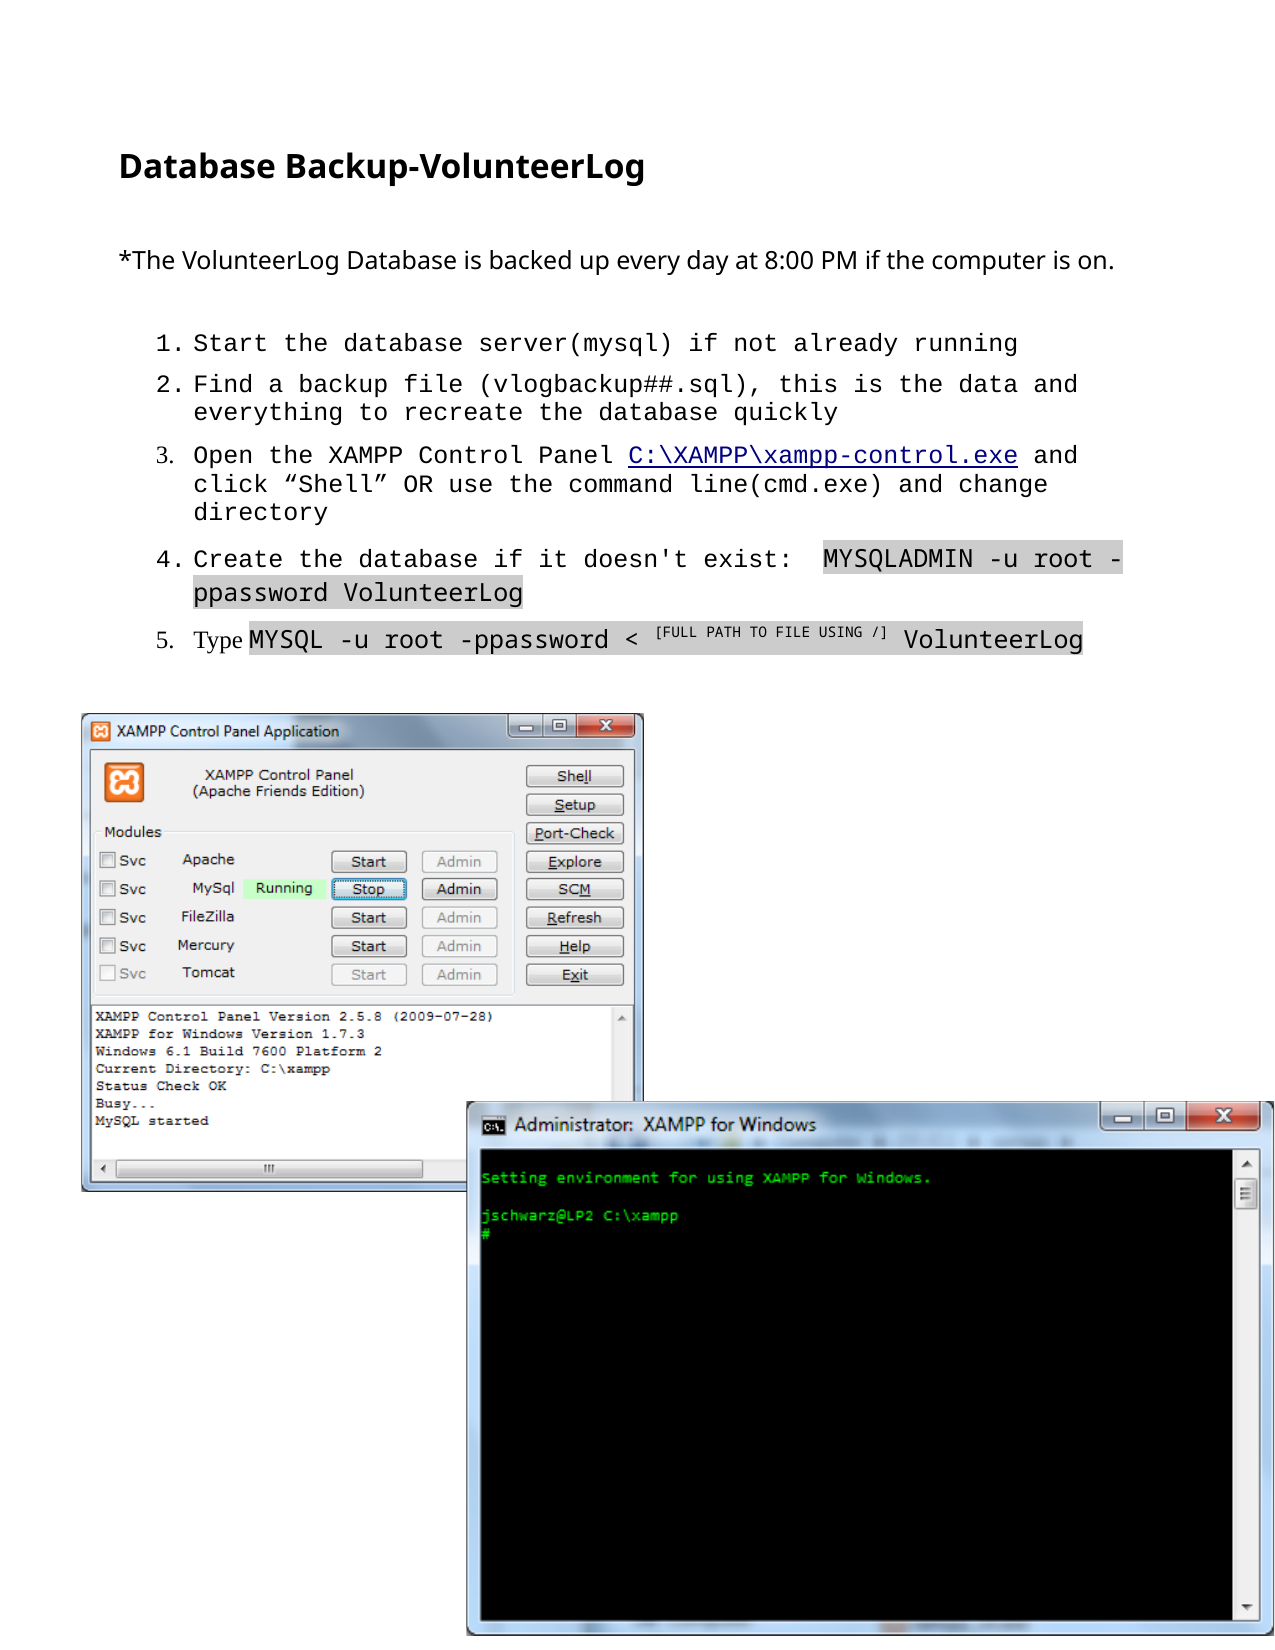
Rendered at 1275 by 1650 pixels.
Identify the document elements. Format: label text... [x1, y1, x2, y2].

subtitle Database Backup-VolunteerLog [118, 143, 1157, 189]
text *The VolunteerLog Database is backed up every day at 8:00 PM if the computer is on. [118, 243, 1157, 277]
list Find a backup file (vlogbackup##.sql), this is the data and everything to recreate the database quickly [156, 371, 1157, 428]
list Type MYSQL -u root -ppassword < [FULL PATH TO FILE USING /] VolunteerLog [156, 621, 1157, 655]
list Create the database if it doesn't exist: MYSQLADMIN -u root -ppassword VolunteerLog [156, 540, 1157, 609]
list Start the database server(mysql) if not already running [156, 330, 1157, 359]
picture [81, 713, 1275, 1636]
list Open the XAMPP Control Panel C:\XAMPP\xampp-control.exe and click “Shell” OR use the command line(cmd.exe) and change directory [156, 440, 1157, 528]
